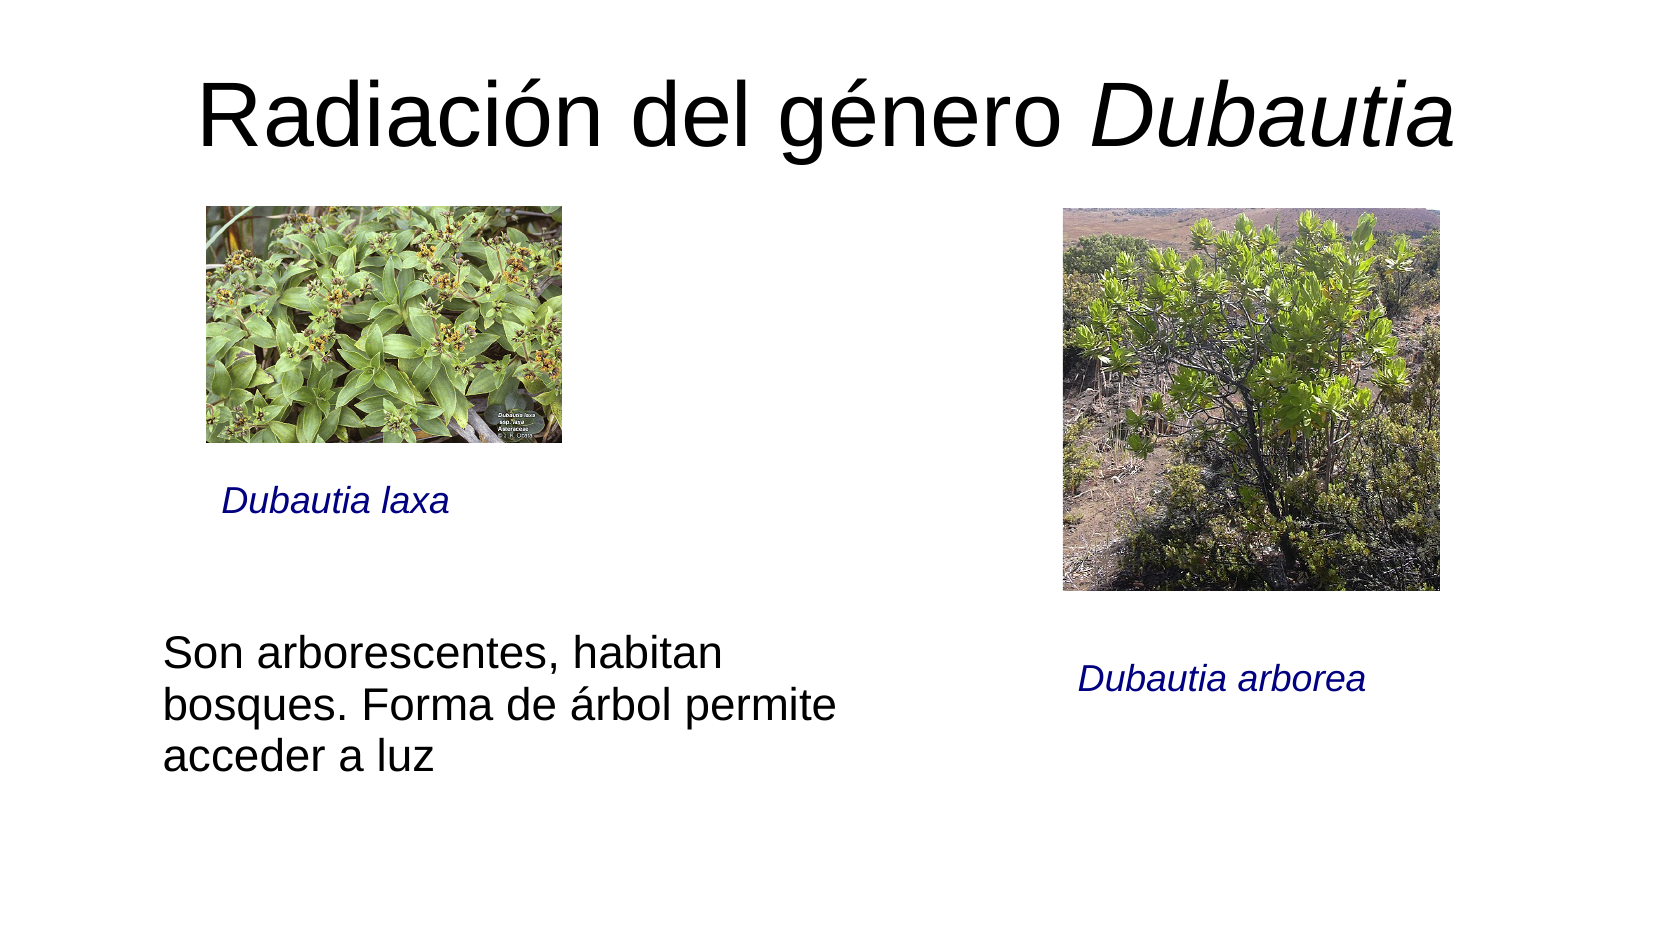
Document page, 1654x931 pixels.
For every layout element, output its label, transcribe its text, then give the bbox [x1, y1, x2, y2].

text_box Dubautia laxa [206, 472, 465, 530]
picture [1062, 208, 1441, 591]
title Radiación del género Dubautia [82, 37, 1571, 193]
text_box Son arborescentes, habitan bosques. Forma de árbol permite acceder a luz [147, 620, 886, 789]
text_box Dubautia arborea [1062, 649, 1382, 707]
picture [206, 206, 562, 443]
